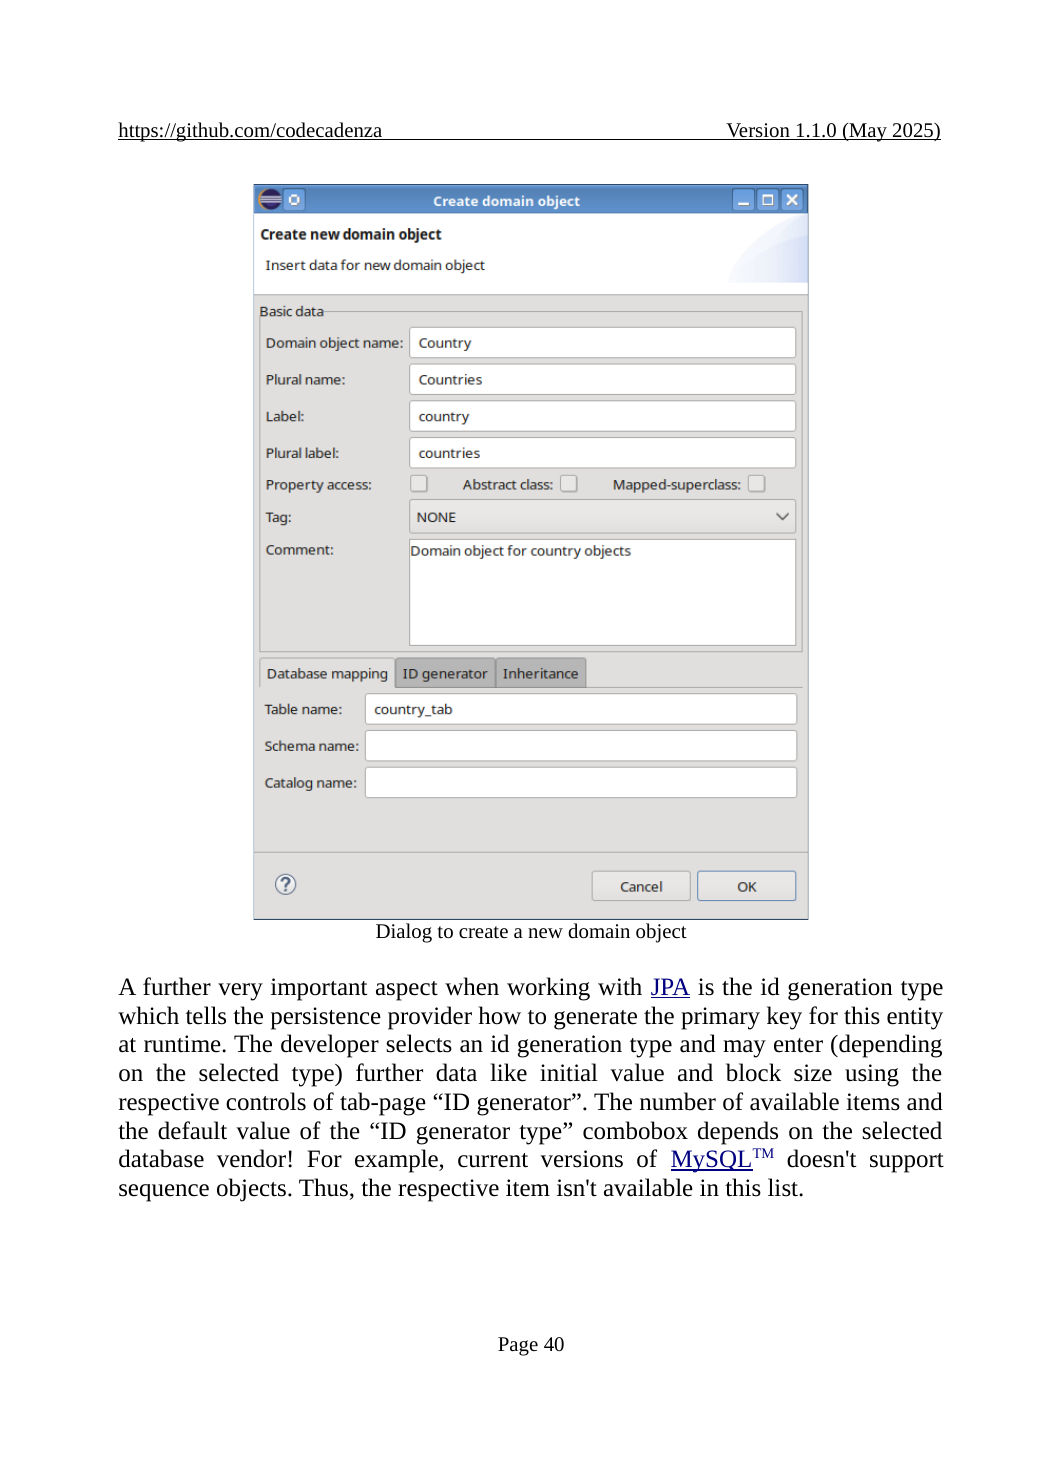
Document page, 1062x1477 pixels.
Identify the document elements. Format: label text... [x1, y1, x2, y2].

text A further very important aspect when working with JPA is the id generation type which tells the persistence provider how to generate the primary key for this entity at runtime. The developer selects an id generation type and may enter (depending on the selected type) further data like initial value and block size using the respective controls of tab-page “ID generator”. The number of available items and the default value of the “ID generator type” combobox depends on the selected database vendor! For example, current versions of MySQLTM doesn't support sequence objects. Thus, the respective item isn't available in this list. [118, 972, 944, 1202]
picture [253, 184, 809, 920]
text Dialog to create a new domain object [253, 920, 808, 943]
